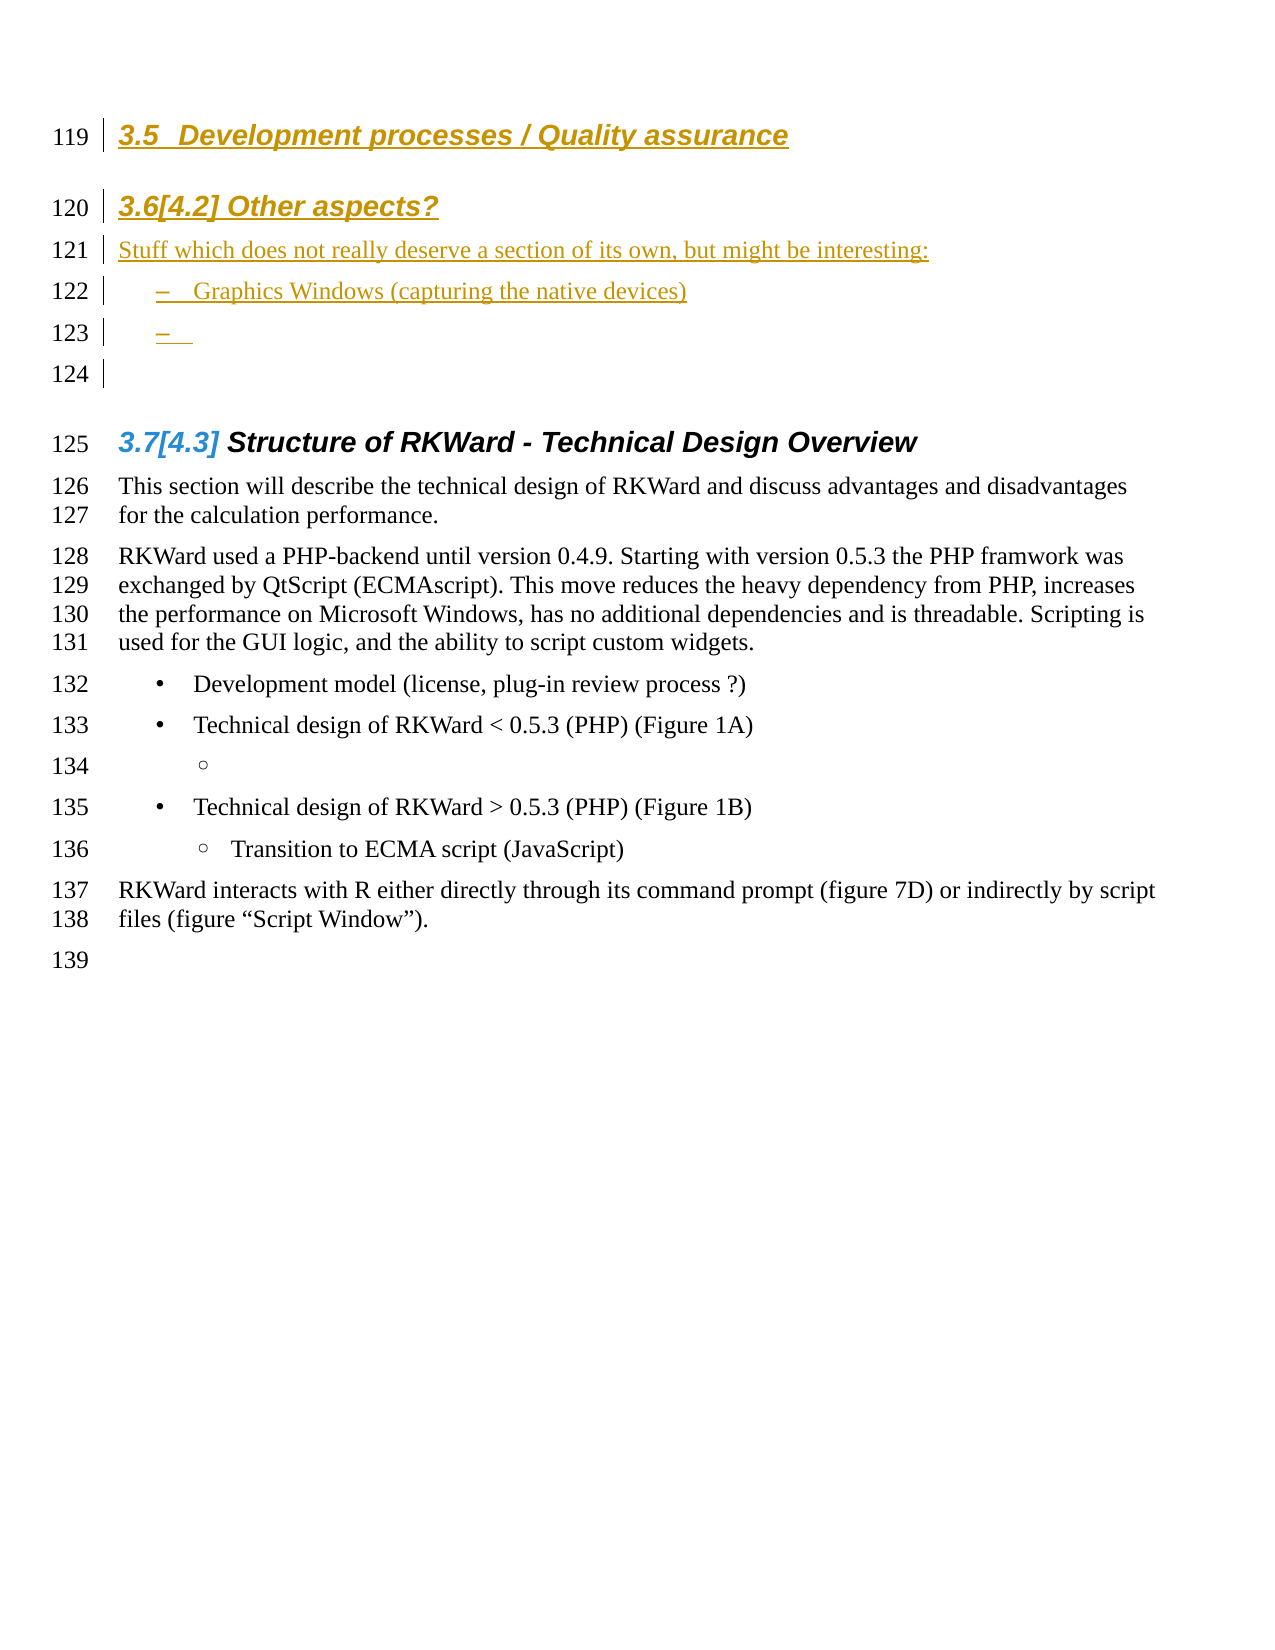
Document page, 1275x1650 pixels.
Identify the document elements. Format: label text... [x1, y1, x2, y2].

list Technical design of RKWard < 0.5.3 (PHP) (Figure 1A) [156, 710, 1157, 739]
text RKWard interacts with R either directly through its command prompt (figure 7D) or indirectly by script files (figure “Script Window”). [118, 875, 1157, 932]
list Development model (license, plug-in review process ?) [156, 669, 1157, 697]
subtitle Structure of RKWard - Technical Design Overview [118, 425, 1157, 459]
list Transition to ECMA script (JavaScript) [193, 834, 1157, 862]
text RKWard used a PHP-backend until version 0.4.9. Starting with version 0.5.3 the PHP framwork was exchanged by QtScript (ECMAscript). This move reduces the heavy dependency from PHP, increases the performance on Microsoft Windows, has no additional dependencies and is threadable. Scripting is used for the GUI logic, and the ability to script custom widgets. [118, 541, 1157, 656]
text This section will describe the technical design of RKWard and discuss advantages and disadvantages for the calculation performance. [118, 471, 1157, 529]
subtitle Development processes / Quality assurance [118, 118, 1157, 152]
text Stuff which does not really deserve a section of its own, but might be interesting: [118, 235, 1157, 264]
subtitle Other aspects? [118, 189, 1157, 223]
list Technical design of RKWard > 0.5.3 (PHP) (Figure 1B) [156, 792, 1157, 821]
list Graphics Windows (capturing the native devices) [156, 276, 1157, 305]
